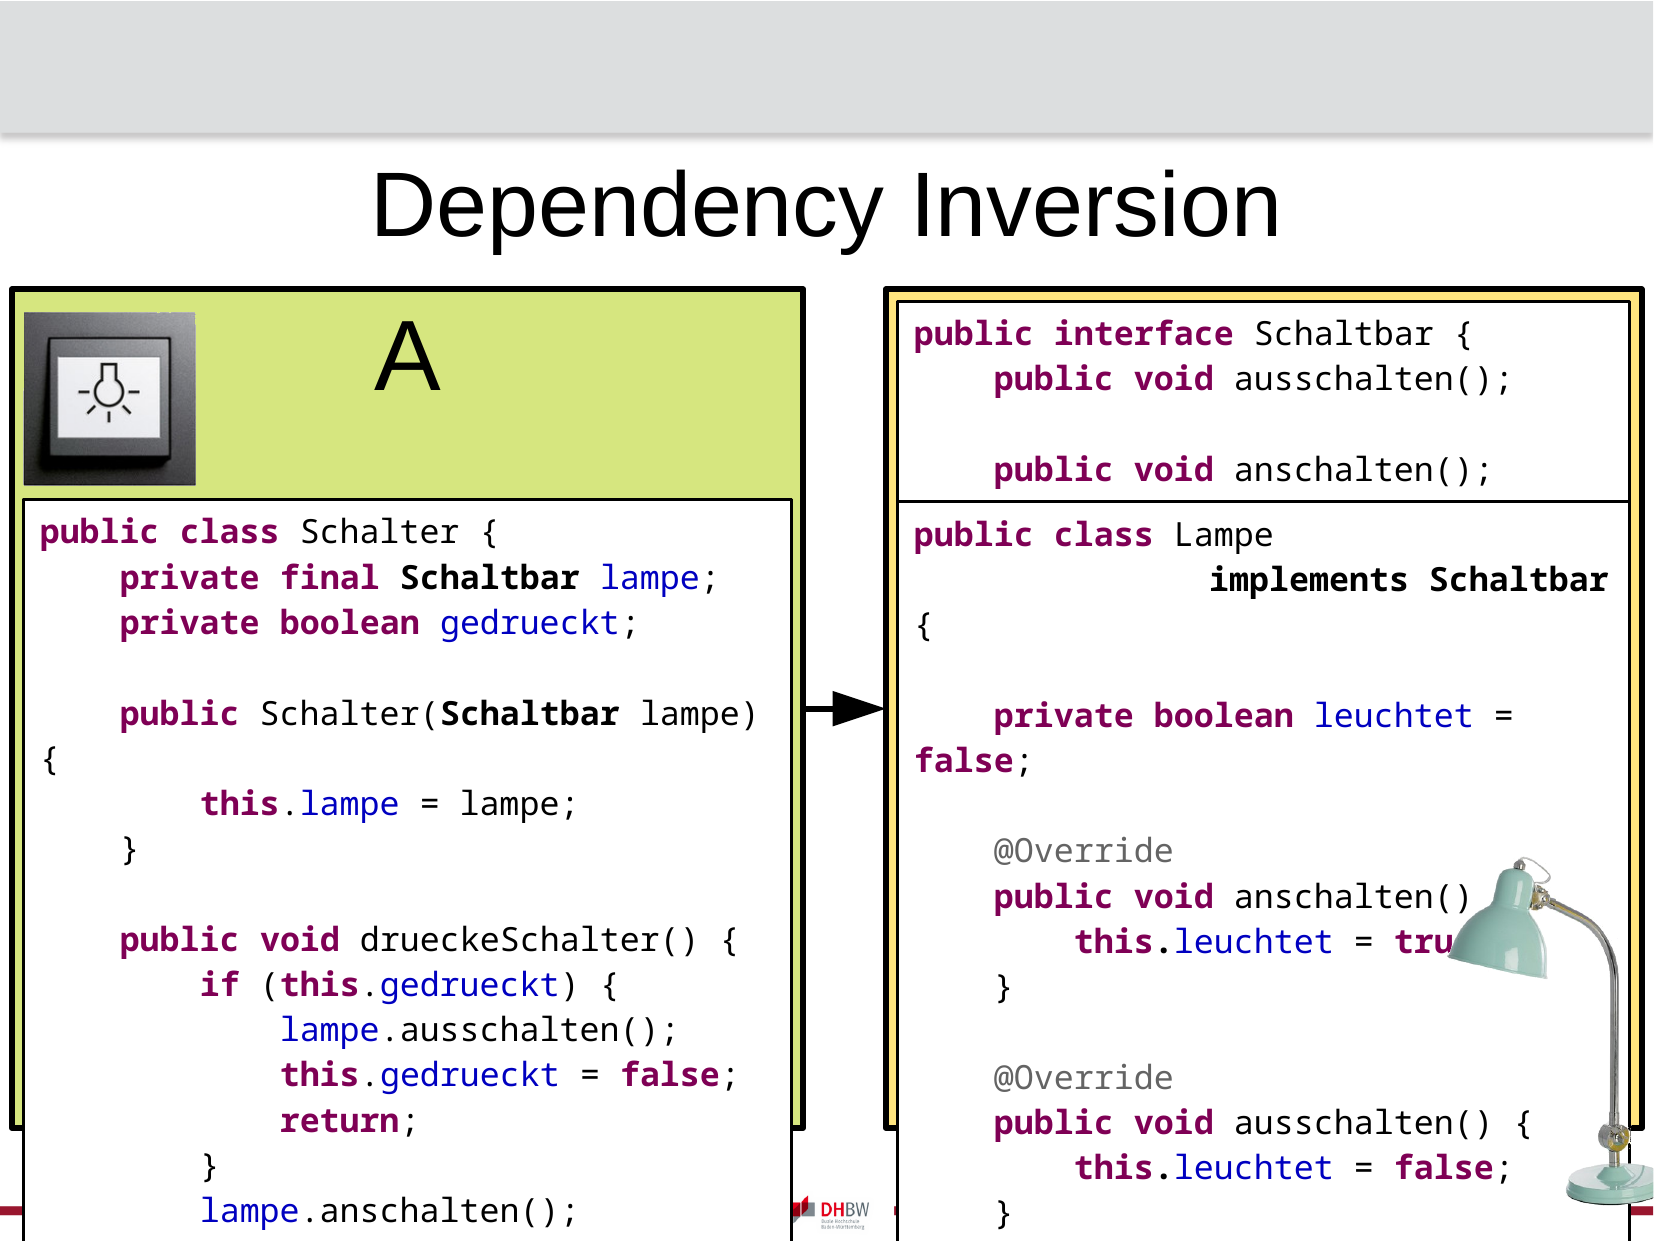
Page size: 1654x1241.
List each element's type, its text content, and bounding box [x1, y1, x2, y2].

text_box public class Schalter { private final Schaltbar lampe; private boolean gedrueckt; public Schalter(Schaltbar lampe) { this.lampe = lampe; } public void drueckeSchalter() { if (this.gedrueckt) { lampe.ausschalten(); this.gedrueckt = false; return; } lampe.anschalten(); this.gedrueckt = true; } } [23, 499, 792, 1116]
text_box public interface Schaltbar { public void ausschalten(); public void anschalten(); } [897, 301, 1630, 491]
text_box B [885, 289, 1642, 1128]
text_box public class Lampe implements Schaltbar { private boolean leuchtet = false; @Override public void anschalten() { this.leuchtet = true; } @Override public void ausschalten() { this.leuchtet = false; } } [897, 501, 1630, 1114]
picture [23, 312, 196, 486]
picture [793, 710, 896, 1237]
text_box A [11, 289, 804, 1128]
picture [0, 1, 1654, 1237]
title Dependency Inversion [82, 147, 1571, 257]
